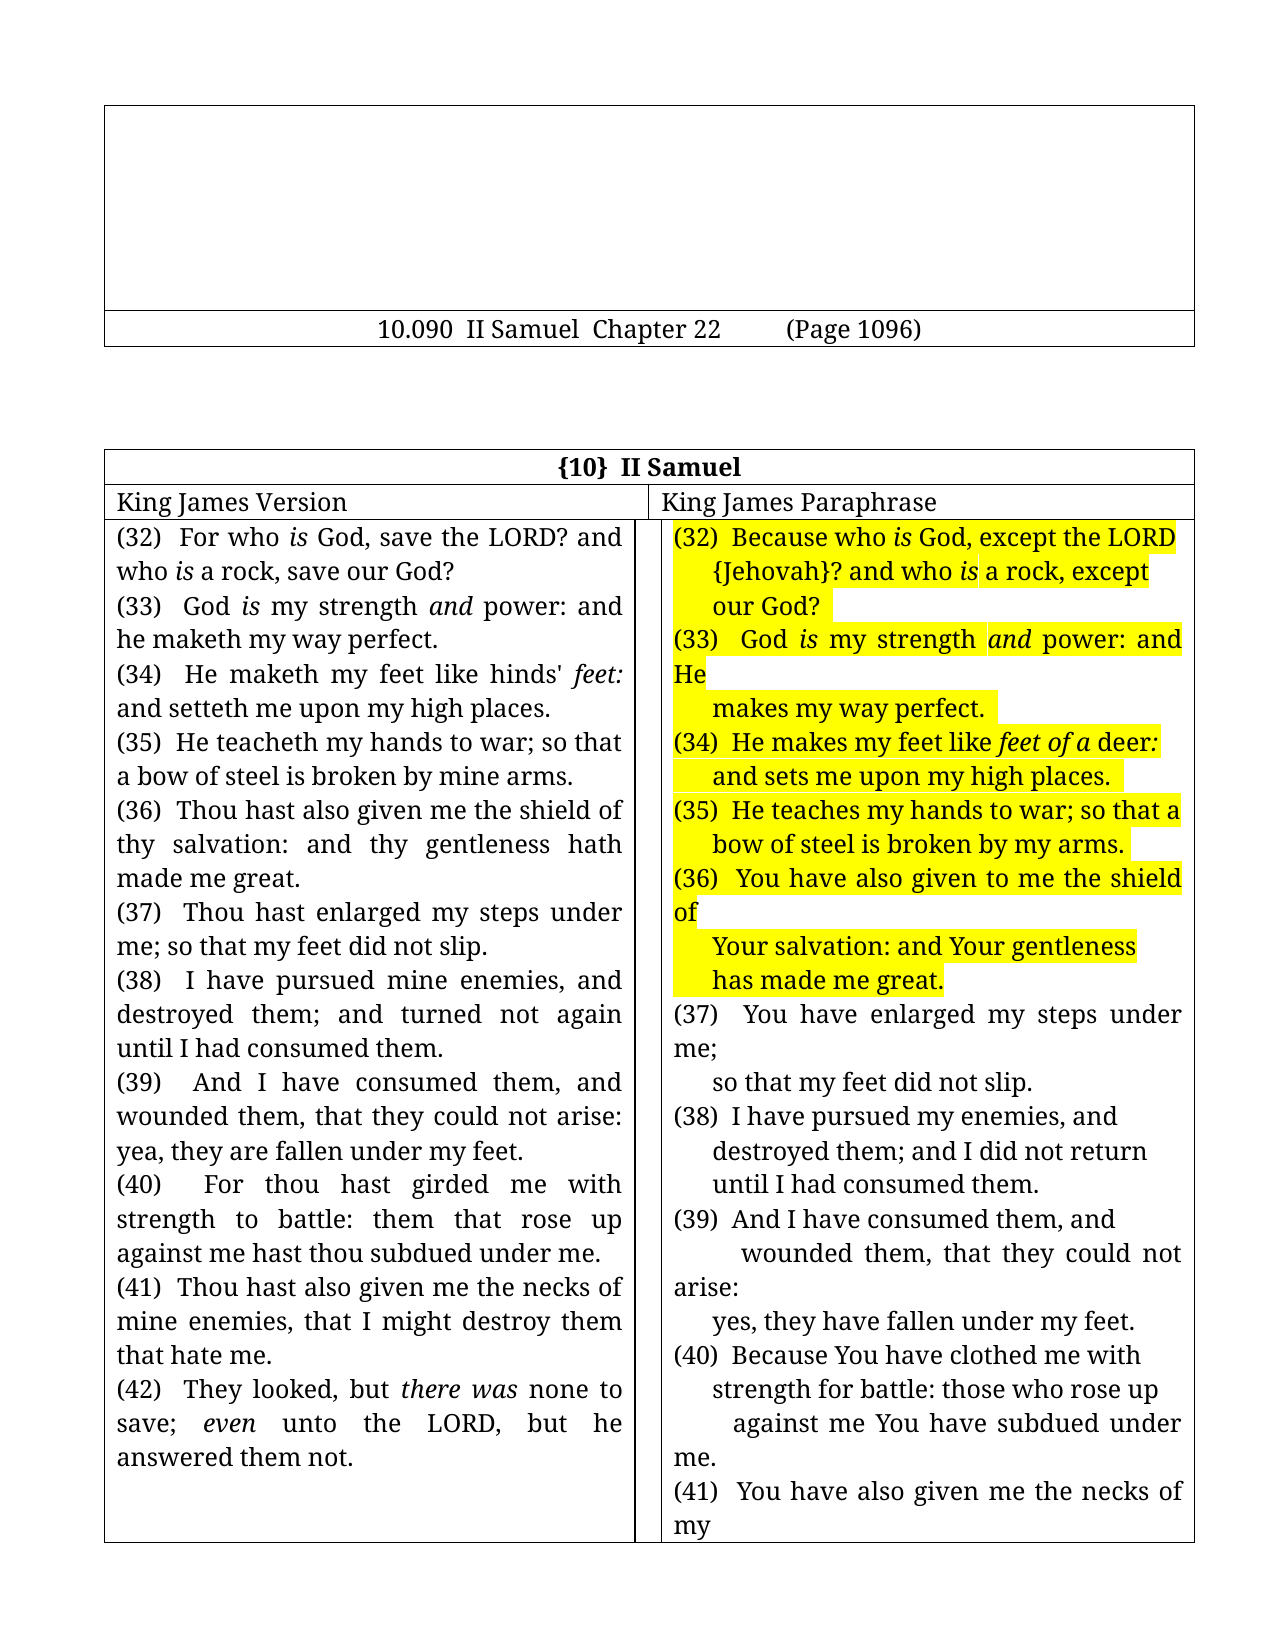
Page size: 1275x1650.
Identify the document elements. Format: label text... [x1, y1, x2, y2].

table_cell [105, 106, 1194, 310]
table_cell 10.090 II Samuel Chapter 22 (Page 1096) [105, 311, 1194, 346]
table_header {10} II Samuel [105, 450, 1194, 484]
table_cell (32) For who is God, save the LORD? and who is a rock, save our God? (33) God is my strength and power: and he maketh my way perfect. (34) He maketh my feet like hinds' feet: and setteth me upon my high places. (35) He teacheth my hands to war; so that a bow of steel is broken by mine arms. (36) Thou hast also given me the shield of thy salvation: and thy gentleness hath made me great. (37) Thou hast enlarged my steps under me; so that my feet did not slip. (38) I have pursued mine enemies, and destroyed them; and turned not again until I had consumed them. (39) And I have consumed them, and wounded them, that they could not arise: yea, they are fallen under my feet. (40) For thou hast girded me with strength to battle: them that rose up against me hast thou subdued under me. (41) Thou hast also given me the necks of mine enemies, that I might destroy them that hate me. (42) They looked, but there was none to save; even unto the LORD, but he answered them not. [105, 520, 634, 1542]
table_cell King James Paraphrase [649, 485, 1194, 519]
table_cell (32) Because who is God, except the LORD {Jehovah}? and who is a rock, except our God? (33) God is my strength and power: and He makes my way perfect. (34) He makes my feet like feet of a deer: and sets me upon my high places. (35) He teaches my hands to war; so that a bow of steel is broken by my arms. (36) You have also given to me the shield of Your salvation: and Your gentleness has made me great. (37) You have enlarged my steps under me; so that my feet did not slip. (38) I have pursued my enemies, and destroyed them; and I did not return until I had consumed them. (39) And I have consumed them, and wounded them, that they could not arise: yes, they have fallen under my feet. (40) Because You have clothed me with strength for battle: those who rose up against me You have subdued under me. (41) You have also given me the necks of my [662, 520, 1194, 1542]
table_cell [636, 520, 661, 1542]
table_cell King James Version [105, 485, 648, 519]
